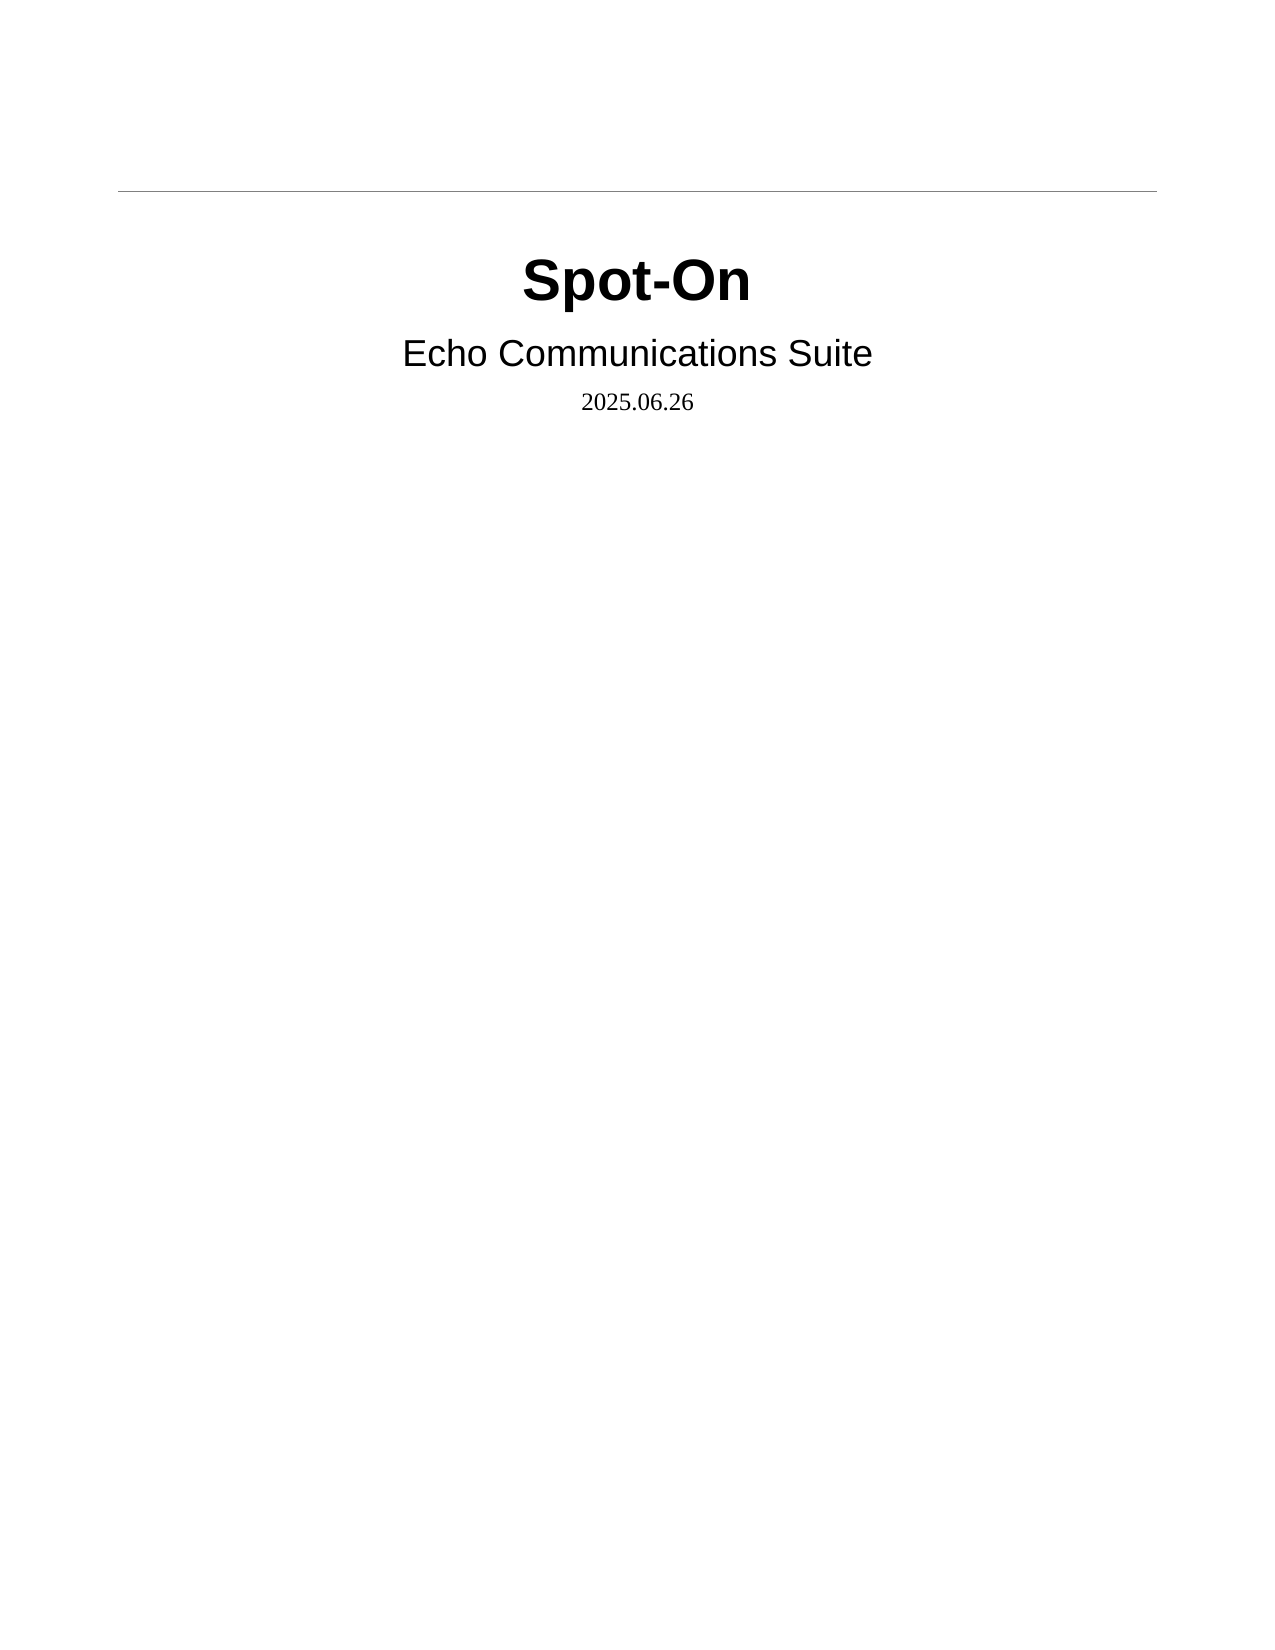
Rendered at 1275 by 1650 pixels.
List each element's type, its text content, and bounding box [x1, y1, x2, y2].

text 2025.06.26 [118, 387, 1157, 416]
title Spot-On [118, 246, 1157, 313]
subtitle Echo Communications Suite [118, 331, 1157, 374]
